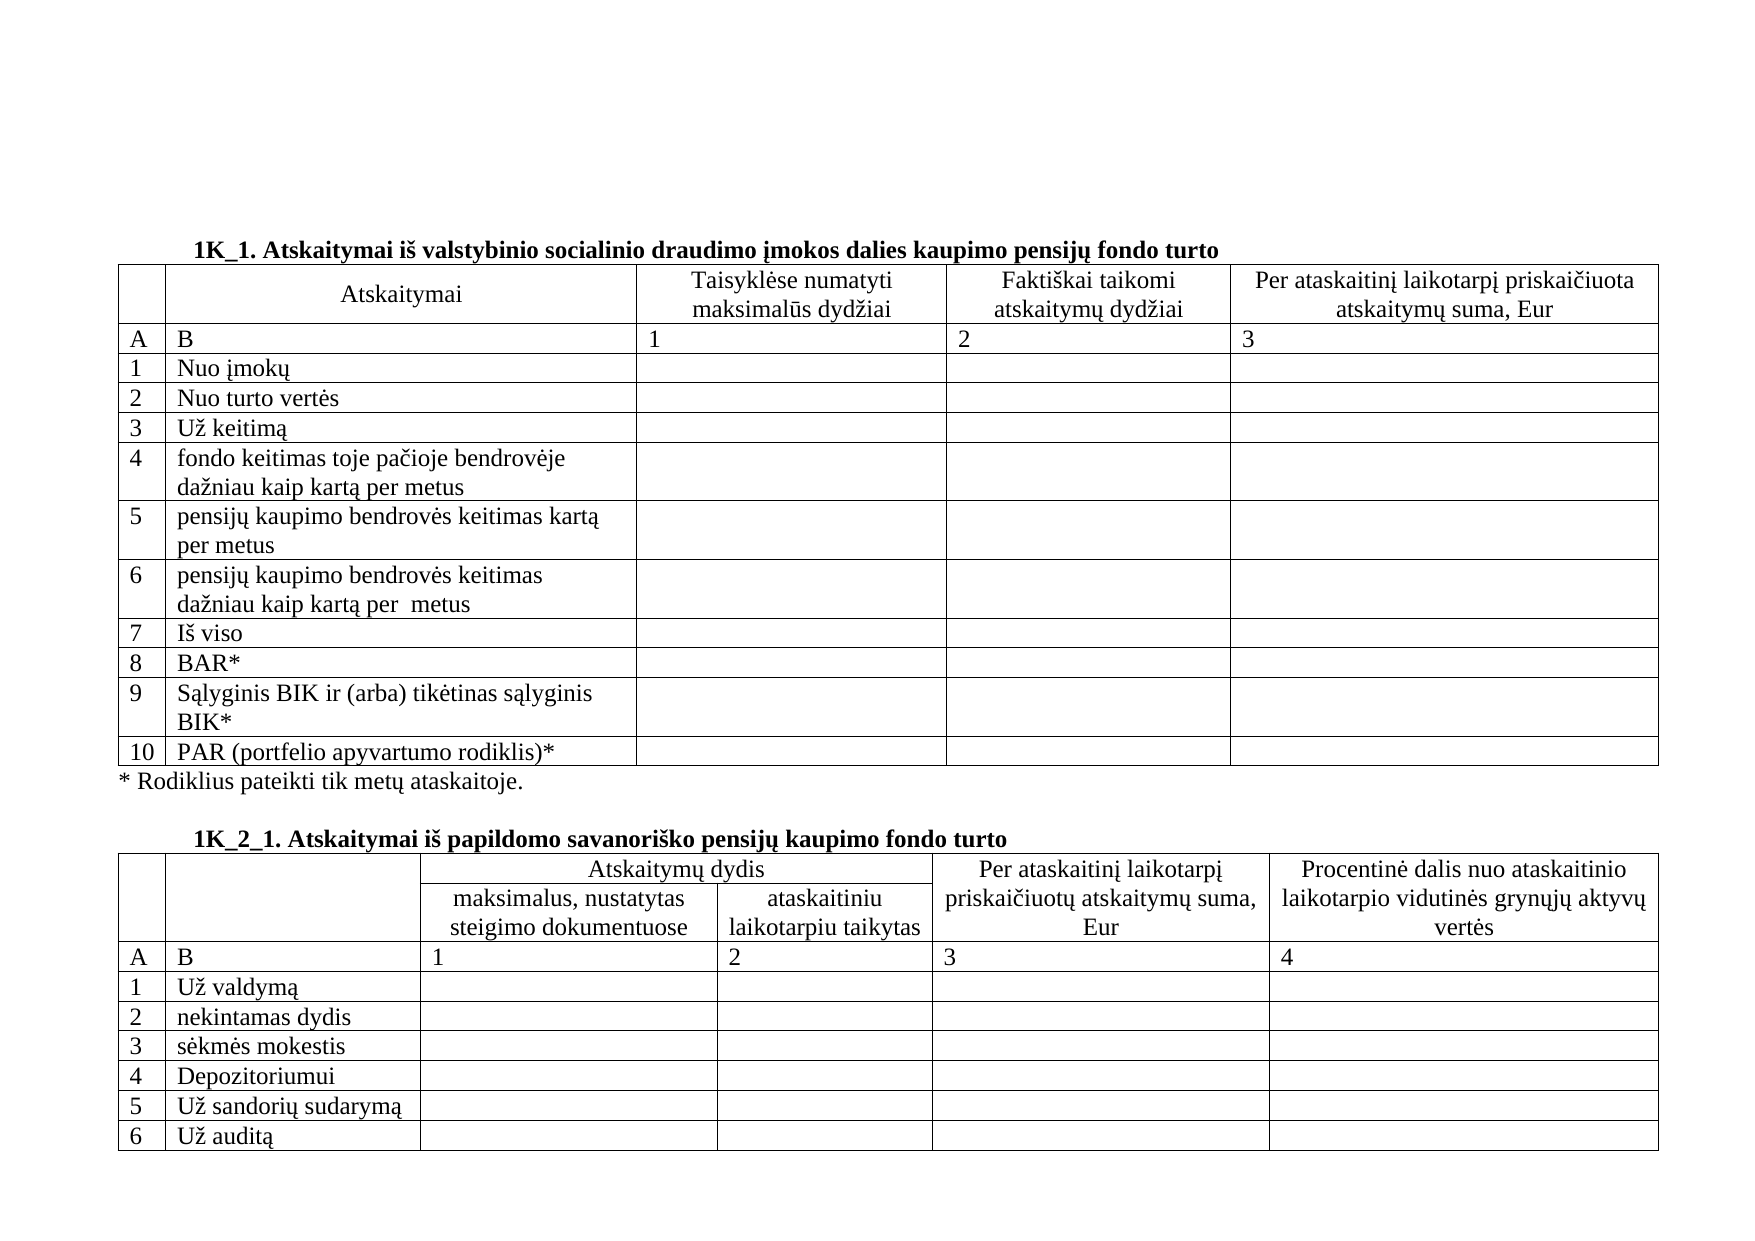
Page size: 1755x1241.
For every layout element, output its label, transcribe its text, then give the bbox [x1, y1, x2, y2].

table_cell [637, 678, 946, 736]
table_cell [1231, 354, 1658, 382]
table_header Procentinė dalis nuo ataskaitinio laikotarpio vidutinės grynųjų aktyvų vertės [1270, 854, 1658, 941]
table_cell [947, 383, 1230, 412]
table_cell [933, 1121, 1269, 1149]
table_cell [718, 1121, 932, 1149]
table_cell [1270, 1031, 1658, 1060]
table_cell [1270, 1002, 1658, 1030]
table_header Taisyklėse numatyti maksimalūs dydžiai [637, 265, 946, 323]
table_cell [947, 619, 1230, 647]
table_cell 3 [119, 413, 165, 442]
table_cell B [166, 942, 420, 971]
table_cell Depozitoriumui [166, 1061, 420, 1090]
table_cell [637, 443, 946, 500]
table_header Atskaitymai [166, 265, 636, 323]
table_cell 4 [119, 1061, 165, 1090]
table_cell [1231, 737, 1658, 765]
table_cell 3 [119, 1031, 165, 1060]
table_cell [947, 501, 1230, 559]
table_cell Už sandorių sudarymą [166, 1091, 420, 1120]
table_cell [933, 972, 1269, 1001]
table_cell [421, 1002, 717, 1030]
table_cell ataskaitiniu laikotarpiu taikytas [718, 884, 932, 941]
table_cell [1231, 501, 1658, 559]
table_cell [421, 1031, 717, 1060]
table_cell Už keitimą [166, 413, 636, 442]
table_cell 2 [718, 942, 932, 971]
table_header [119, 854, 165, 941]
table_cell Iš viso [166, 619, 636, 647]
table_cell pensijų kaupimo bendrovės keitimas dažniau kaip kartą per metus [166, 560, 636, 617]
table_cell [637, 737, 946, 765]
table_cell pensijų kaupimo bendrovės keitimas kartą per metus [166, 501, 636, 559]
table_header [166, 854, 420, 941]
table_cell Nuo turto vertės [166, 383, 636, 412]
text 1K_2_1. Atskaitymai iš papildomo savanoriško pensijų kaupimo fondo turto [118, 824, 1636, 853]
table_cell [718, 1091, 932, 1120]
table_cell [1270, 1061, 1658, 1090]
table_cell 4 [119, 443, 165, 500]
table_cell [947, 443, 1230, 500]
table_cell 1 [421, 942, 717, 971]
table_cell 1 [119, 354, 165, 382]
table_cell 4 [1270, 942, 1658, 971]
table_cell 5 [119, 501, 165, 559]
table_cell [1231, 443, 1658, 500]
table_cell 7 [119, 619, 165, 647]
table_cell [947, 354, 1230, 382]
table_cell Sąlyginis BIK ir (arba) tikėtinas sąlyginis BIK* [166, 678, 636, 736]
table_cell 8 [119, 648, 165, 677]
table_cell 6 [119, 1121, 165, 1149]
table_cell BAR* [166, 648, 636, 677]
table_cell [1231, 413, 1658, 442]
table_cell [947, 413, 1230, 442]
table_header Atskaitymų dydis [421, 854, 932, 882]
table_cell 1 [119, 972, 165, 1001]
table_cell [933, 1031, 1269, 1060]
table_cell [718, 972, 932, 1001]
table_cell [947, 678, 1230, 736]
table_cell [1231, 678, 1658, 736]
table_header [119, 265, 165, 323]
table_cell [1231, 383, 1658, 412]
table_cell 2 [119, 383, 165, 412]
table_cell [947, 737, 1230, 765]
table_cell [1270, 972, 1658, 1001]
table_cell [933, 1091, 1269, 1120]
table_cell [947, 648, 1230, 677]
table_cell 3 [933, 942, 1269, 971]
table_cell 3 [1231, 324, 1658, 352]
table_cell A [119, 942, 165, 971]
table_cell fondo keitimas toje pačioje bendrovėje dažniau kaip kartą per metus [166, 443, 636, 500]
table_cell [637, 413, 946, 442]
table_cell [637, 619, 946, 647]
table_cell [1231, 560, 1658, 617]
table_cell [637, 560, 946, 617]
text 1K_1. Atskaitymai iš valstybinio socialinio draudimo įmokos dalies kaupimo pensijų fondo turto [118, 235, 1636, 264]
table_cell [421, 1091, 717, 1120]
table_cell [1231, 619, 1658, 647]
table_cell [947, 560, 1230, 617]
table_cell 2 [119, 1002, 165, 1030]
table_header Per ataskaitinį laikotarpį priskaičiuota atskaitymų suma, Eur [1231, 265, 1658, 323]
table_cell [718, 1061, 932, 1090]
table_cell maksimalus, nustatytas steigimo dokumentuose [421, 884, 717, 941]
table_cell 2 [947, 324, 1230, 352]
table_cell 1 [637, 324, 946, 352]
table_cell [1231, 648, 1658, 677]
table_cell [933, 1061, 1269, 1090]
table_cell B [166, 324, 636, 352]
text * Rodiklius pateikti tik metų ataskaitoje. [118, 766, 1636, 795]
table_header Per ataskaitinį laikotarpį priskaičiuotų atskaitymų suma, Eur [933, 854, 1269, 941]
table_cell [1270, 1091, 1658, 1120]
table_cell 10 [119, 737, 165, 765]
table_cell [637, 383, 946, 412]
table_cell [637, 648, 946, 677]
table_cell [718, 1031, 932, 1060]
table_cell sėkmės mokestis [166, 1031, 420, 1060]
table_cell [421, 972, 717, 1001]
table_cell [718, 1002, 932, 1030]
table_cell 9 [119, 678, 165, 736]
table_cell [421, 1121, 717, 1149]
table_cell Už valdymą [166, 972, 420, 1001]
table_cell [421, 1061, 717, 1090]
table_cell PAR (portfelio apyvartumo rodiklis)* [166, 737, 636, 765]
table_cell [933, 1002, 1269, 1030]
table_cell 6 [119, 560, 165, 617]
table_cell [637, 501, 946, 559]
table_header Faktiškai taikomi atskaitymų dydžiai [947, 265, 1230, 323]
table_cell Už auditą [166, 1121, 420, 1149]
table_cell [637, 354, 946, 382]
table_cell A [119, 324, 165, 352]
table_cell [1270, 1121, 1658, 1149]
table_cell Nuo įmokų [166, 354, 636, 382]
table_cell nekintamas dydis [166, 1002, 420, 1030]
table_cell 5 [119, 1091, 165, 1120]
